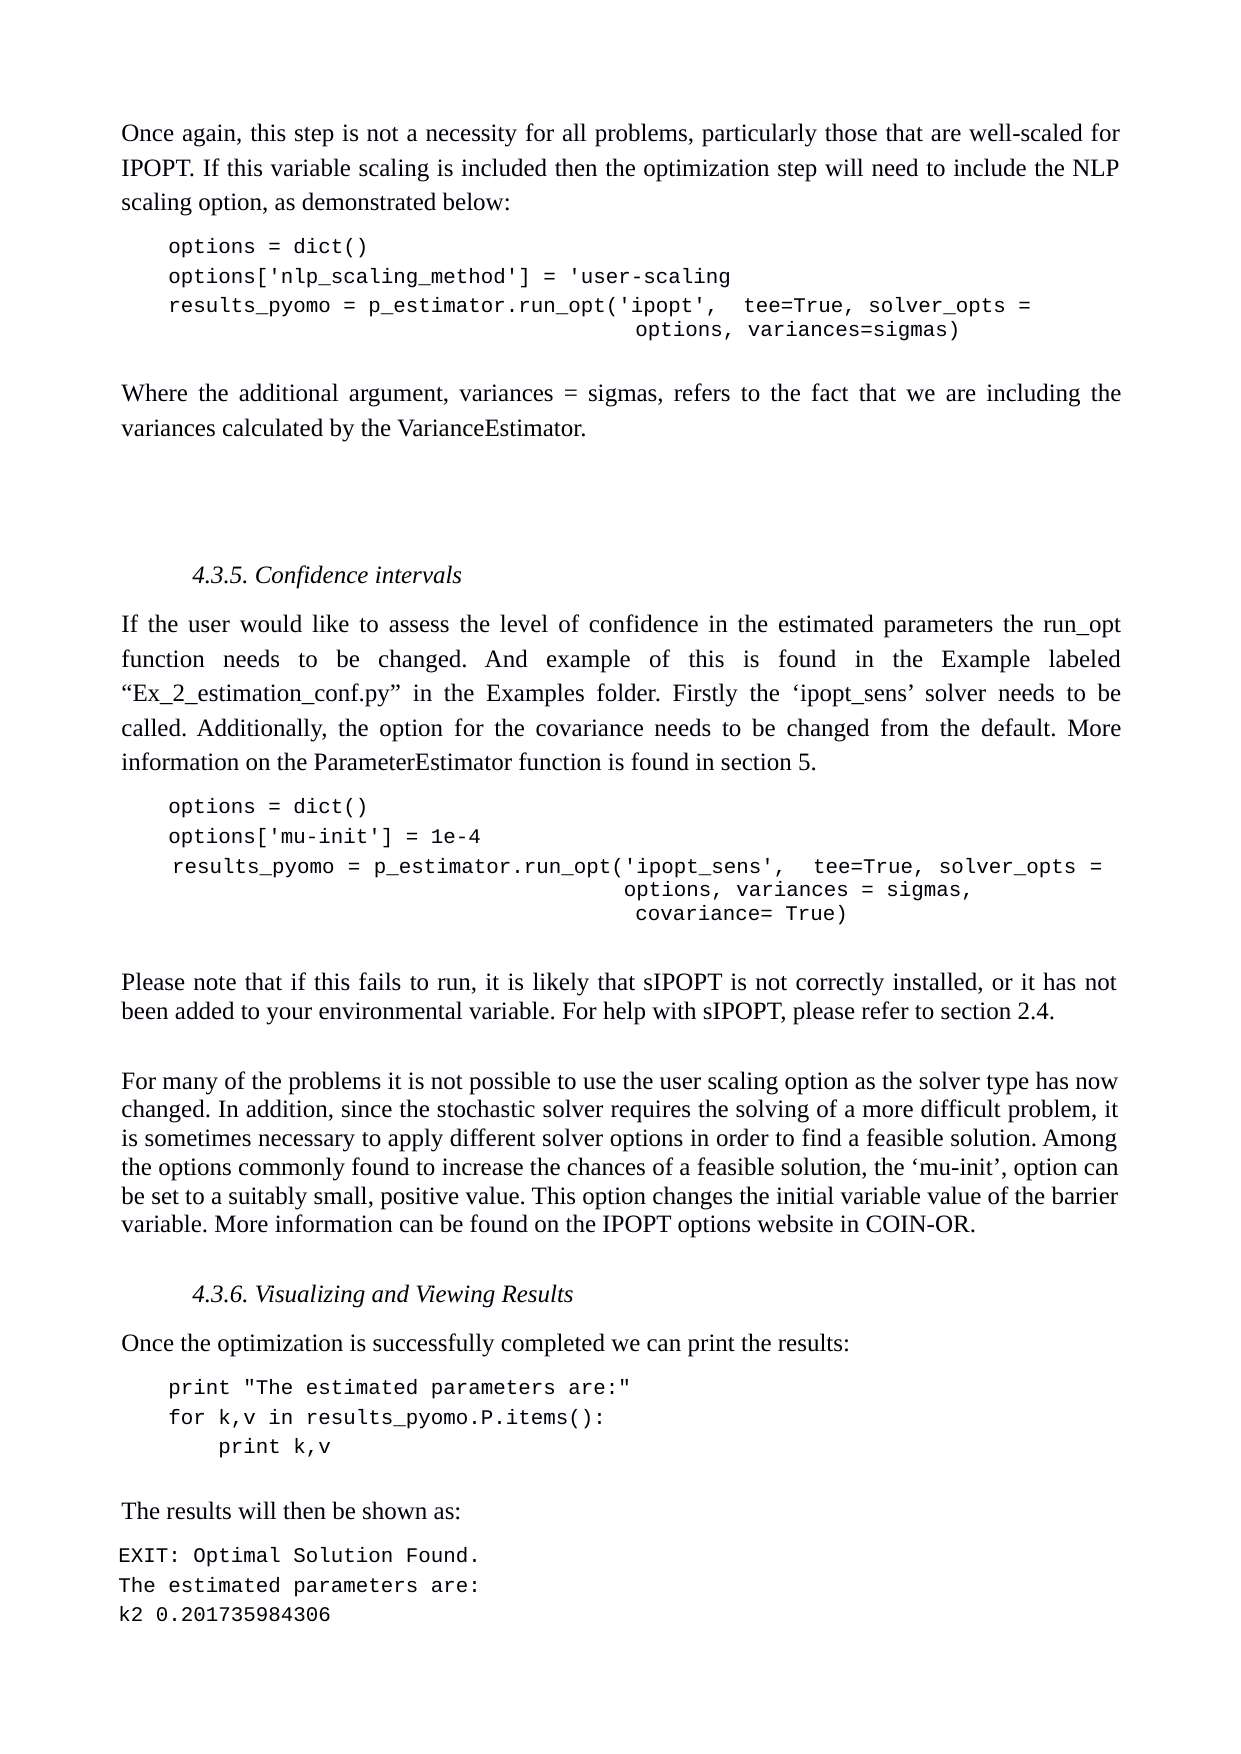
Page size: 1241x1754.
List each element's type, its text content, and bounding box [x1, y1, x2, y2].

text 4.3.5. Confidence intervals [121, 560, 1122, 589]
text If the user would like to assess the level of confidence in the estimated parameters the run_opt function needs to be changed. And example of this is found in the Example labeled “Ex_2_estimation_conf.py” in the Examples folder. Firstly the ‘ipopt_sens’ solver needs to be called. Additionally, the option for the covariance needs to be changed from the default. More information on the ParameterEstimator function is found in section 5. [121, 609, 1122, 776]
text 4.3.6. Visualizing and Viewing Results [121, 1279, 1122, 1308]
text The estimated parameters are: [118, 1575, 1116, 1598]
text Please note that if this fails to run, it is likely that sIPOPT is not correctly installed, or it has not been added to your environmental variable. For help with sIPOPT, please refer to section 2.4. [121, 967, 1119, 1025]
text results_pyomo = p_estimator.run_opt('ipopt_sens', tee=True, solver_opts = options, variances = sigmas, covariance= True) [118, 856, 1116, 927]
text options['nlp_scaling_method'] = 'user-scaling [118, 266, 1116, 289]
text options = dict() [118, 236, 1116, 260]
text The results will then be shown as: [121, 1496, 1122, 1525]
text print "The estimated parameters are:" [118, 1377, 1116, 1401]
text For many of the problems it is not possible to use the user scaling option as the solver type has now changed. In addition, since the stochastic solver requires the solving of a more difficult problem, it is sometimes necessary to apply different solver options in order to find a feasible solution. Among the options commonly found to increase the chances of a feasible solution, the ‘mu-init’, option can be set to a suitably small, positive value. This option changes the initial variable value of the barrier variable. More information can be found on the IPOPT options website in COIN-OR. [121, 1066, 1119, 1238]
text k2 0.201735984306 [118, 1604, 1116, 1628]
text print k,v [118, 1437, 1116, 1460]
text EXIT: Optimal Solution Found. [118, 1545, 1116, 1569]
text for k,v in results_pyomo.P.items(): [118, 1407, 1116, 1431]
text options['mu-init'] = 1e-4 [118, 826, 1116, 849]
text Once again, this step is not a necessity for all problems, particularly those that are well-scaled for IPOPT. If this variable scaling is included then the optimization step will need to include the NLP scaling option, as demonstrated below: [121, 118, 1122, 216]
text results_pyomo = p_estimator.run_opt('ipopt', tee=True, solver_opts = options, variances=sigmas) [118, 296, 1116, 343]
text options = dict() [118, 796, 1116, 820]
text Once the optimization is successfully completed we can print the results: [121, 1328, 1122, 1357]
text Where the additional argument, variances = sigmas, refers to the fact that we are including the variances calculated by the VarianceEstimator. [121, 378, 1122, 442]
